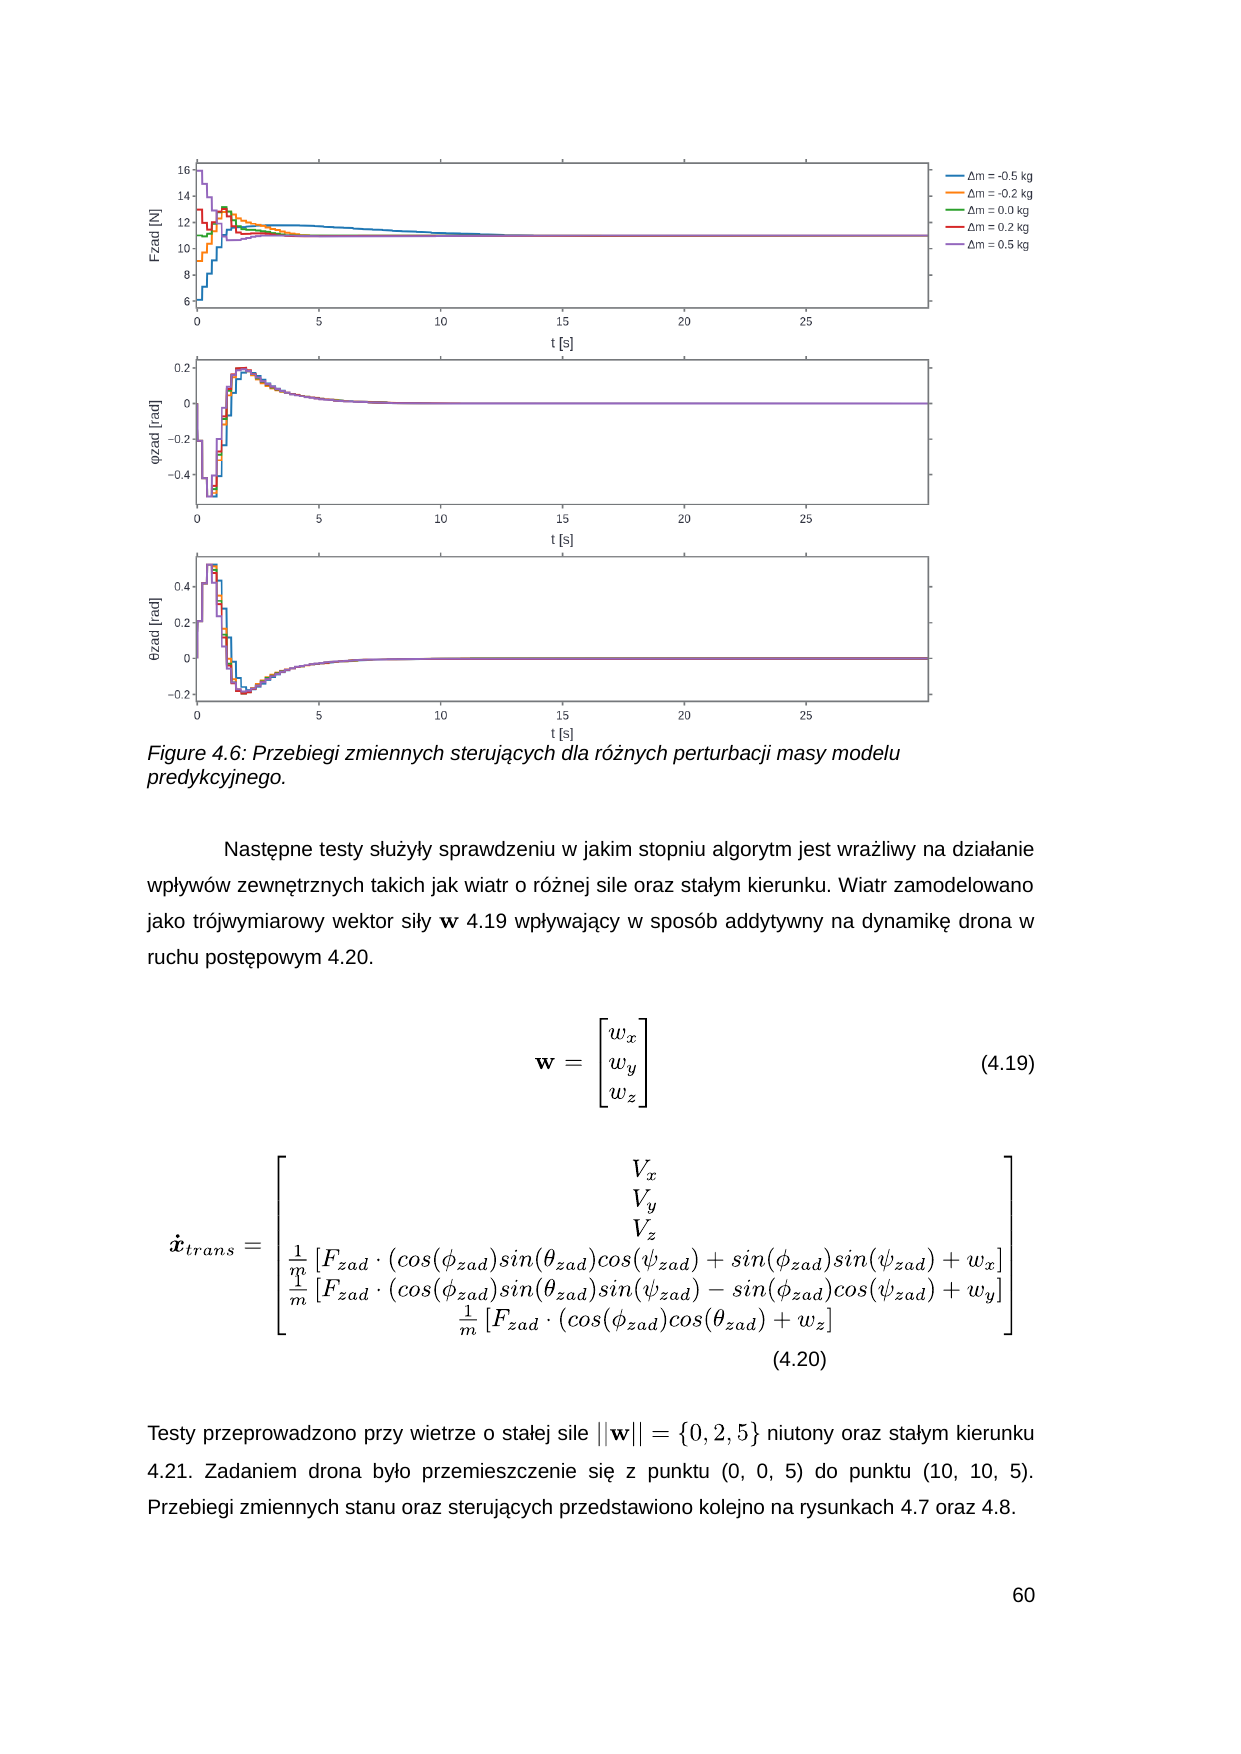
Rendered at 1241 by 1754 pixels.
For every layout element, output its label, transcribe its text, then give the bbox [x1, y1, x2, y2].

picture [147, 159, 1035, 741]
text (4.19) [647, 1018, 1035, 1108]
text Następne testy służyły sprawdzeniu w jakim stopniu algorytm jest wrażliwy na działanie wpływów zewnętrznych takich jak wiatr o różnej sile oraz stałym kierunku. Wiatr zamodelowano jako trójwymiarowy wektor siły 4.19 wpływający w sposób addytywny na dynamikę drona w ruchu postępowym 4.20. [147, 837, 1035, 968]
text Testy przeprowadzono przy wietrze o stałej sile niutony oraz stałym kierunku 4.21. Zadaniem drona było przemieszczenie się z punktu (0, 0, 5) do punktu (10, 10, 5). Przebiegi zmiennych stanu oraz sterujących przedstawiono kolejno na rysunkach 4.7 oraz 4.8. [147, 1421, 1035, 1518]
text (4.20) [147, 1120, 1035, 1371]
text [147, 1018, 599, 1108]
text Figure 4.6: Przebiegi zmiennych sterujących dla różnych perturbacji masy modelu predykcyjnego. [147, 741, 1035, 789]
